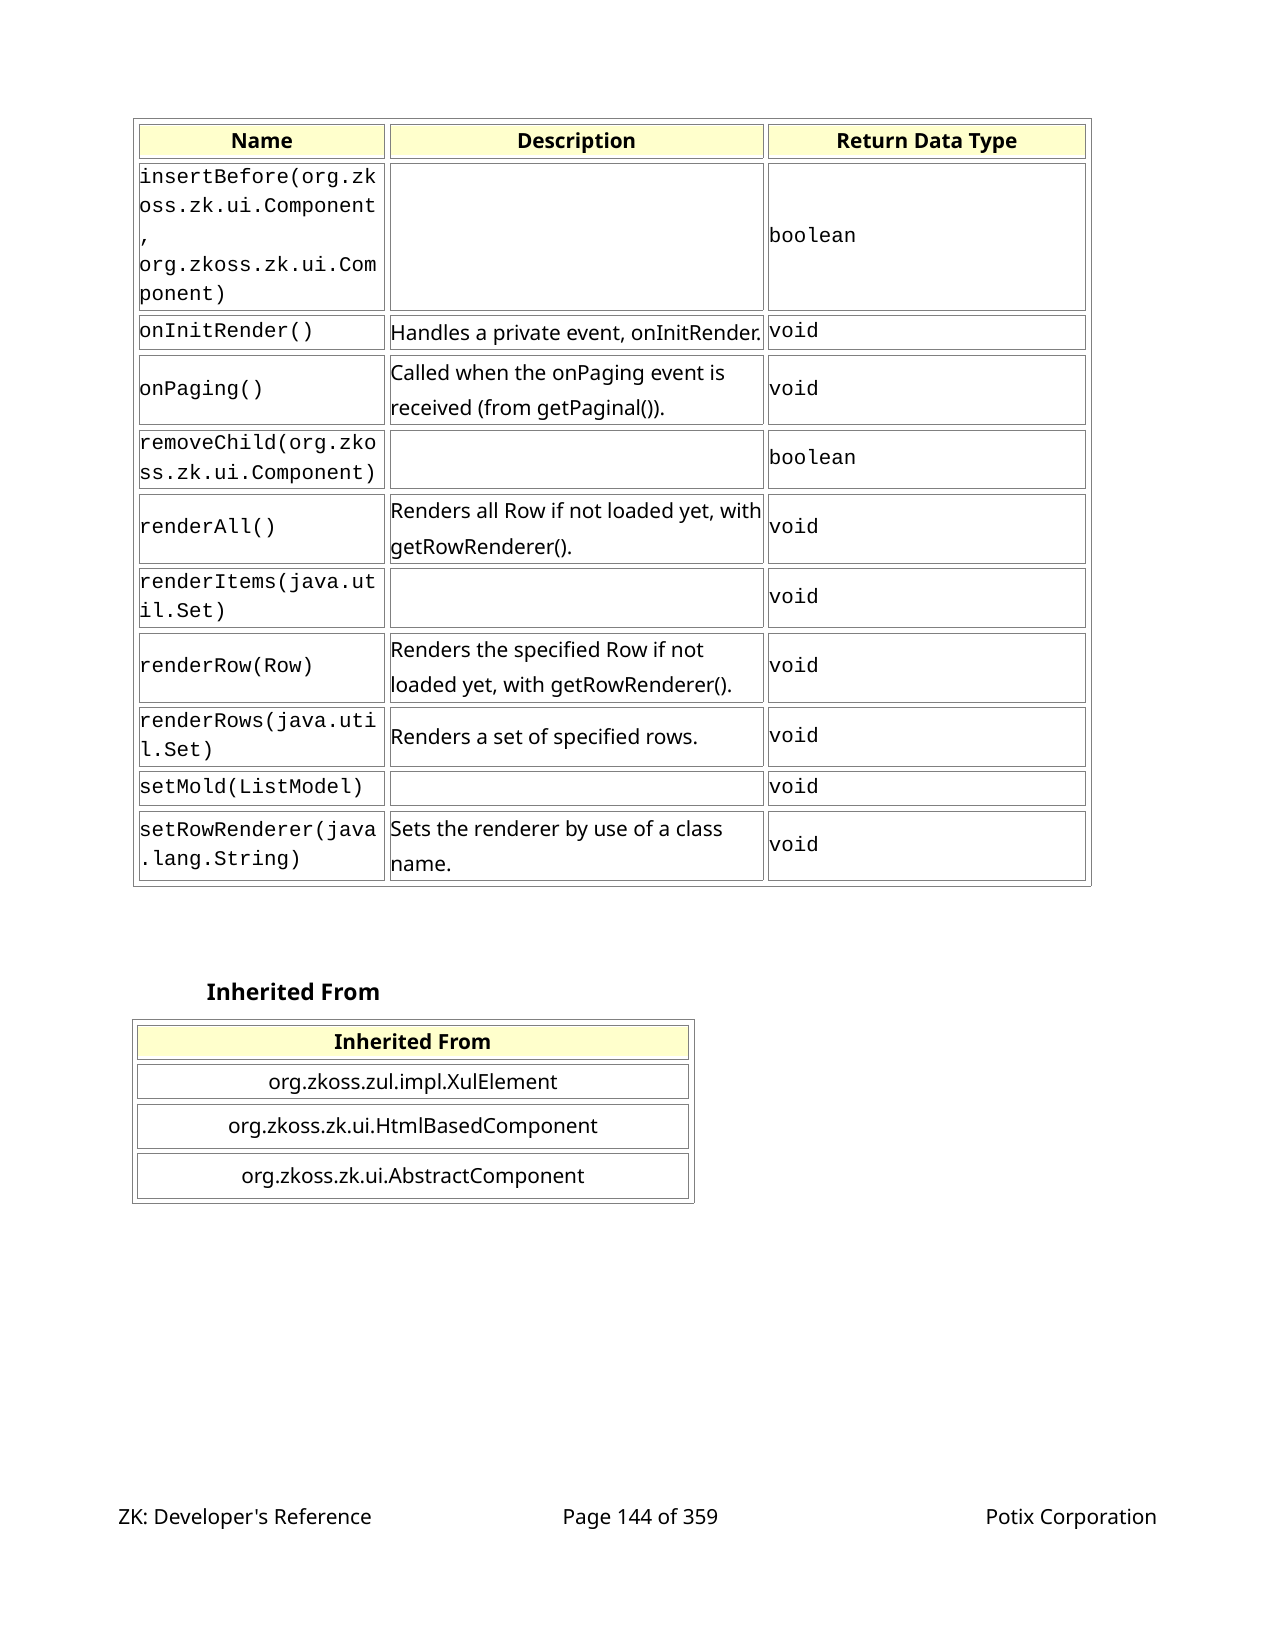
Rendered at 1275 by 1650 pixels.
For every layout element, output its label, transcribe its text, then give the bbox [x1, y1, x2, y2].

table_cell [387, 158, 766, 310]
table_cell org.zkoss.zk.ui.HtmlBasedComponent [134, 1098, 691, 1148]
table_cell Renders all Row if not loaded yet, with getRowRenderer(). [387, 488, 766, 563]
table_cell renderItems(java.util.Set) [136, 563, 387, 627]
table_cell [391, 431, 763, 488]
table_cell Sets the renderer by use of a class name. [387, 805, 766, 880]
table_cell [387, 766, 766, 805]
table_cell renderAll() [136, 488, 387, 563]
table_cell Renders a set of specified rows. [387, 702, 766, 766]
table_header Inherited From [134, 1020, 691, 1059]
table_cell void [766, 488, 1088, 563]
table_cell void [766, 766, 1088, 805]
table_cell org.zkoss.zul.impl.XulElement [134, 1059, 691, 1098]
table_cell boolean [766, 424, 1088, 488]
table_cell onInitRender() [136, 310, 387, 349]
subtitle Inherited From [207, 975, 1157, 1007]
table_cell setMold(ListModel) [136, 766, 387, 805]
table_cell void [766, 627, 1088, 702]
table_cell void [766, 805, 1088, 880]
table_cell boolean [766, 158, 1088, 310]
table_cell setRowRenderer(java.lang.String) [136, 805, 387, 880]
table_header Description [387, 119, 766, 158]
table_cell insertBefore(org.zkoss.zk.ui.Component, org.zkoss.zk.ui.Component) [136, 158, 387, 310]
table_cell void [766, 702, 1088, 766]
table_cell [391, 569, 763, 627]
table_cell [387, 563, 766, 627]
table_cell void [766, 349, 1088, 424]
table_cell void [766, 563, 1088, 627]
table_cell [387, 424, 766, 488]
table_header Name [136, 119, 387, 158]
table_cell [391, 772, 763, 805]
table_cell Handles a private event, onInitRender. [387, 310, 766, 349]
table_cell org.zkoss.zk.ui.AbstractComponent [134, 1148, 691, 1198]
table_cell onPaging() [136, 349, 387, 424]
table_header Return Data Type [766, 119, 1088, 158]
table_cell [391, 164, 763, 310]
table_cell removeChild(org.zkoss.zk.ui.Component) [136, 424, 387, 488]
table_cell Called when the onPaging event is received (from getPaginal()). [387, 349, 766, 424]
table_cell renderRows(java.util.Set) [136, 702, 387, 766]
table_cell void [766, 310, 1088, 349]
table_cell Renders the specified Row if not loaded yet, with getRowRenderer(). [387, 627, 766, 702]
table_cell renderRow(Row) [136, 627, 387, 702]
